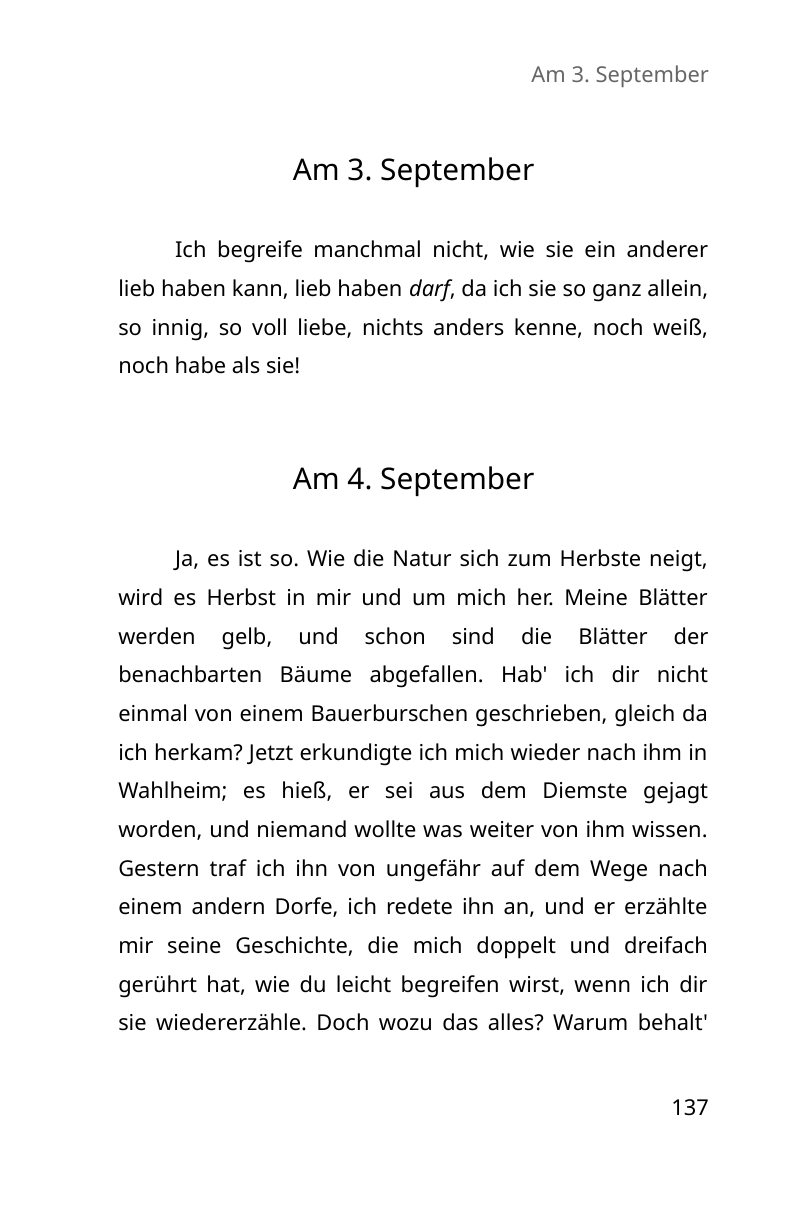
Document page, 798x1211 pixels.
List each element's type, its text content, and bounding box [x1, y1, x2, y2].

text Ich begreife manchmal nicht, wie sie ein anderer lieb haben kann, lieb haben darf, da ich sie so ganz allein, so innig, so voll liebe, nichts anders kenne, noch weiß, noch habe als sie! [118, 213, 709, 380]
subtitle Am 4. September [118, 424, 709, 498]
text Ja, es ist so. Wie die Natur sich zum Herbste neigt, wird es Herbst in mir und um mich her. Meine Blätter werden gelb, und schon sind die Blätter der benachbarten Bäume abgefallen. Hab' ich dir nicht einmal von einem Bauerburschen geschrieben, gleich da ich herkam? Jetzt erkundigte ich mich wieder nach ihm in Wahlheim; es hieß, er sei aus dem Diemste gejagt worden, und niemand wollte was weiter von ihm wissen. Gestern traf ich ihn von ungefähr auf dem Wege nach einem andern Dorfe, ich redete ihn an, und er erzählte mir seine Geschichte, die mich doppelt und dreifach gerührt hat, wie du leicht begreifen wirst, wenn ich dir sie wiedererzähle. Doch wozu das alles? Warum behalt' [118, 522, 709, 1037]
subtitle Am 3. September [118, 118, 709, 189]
